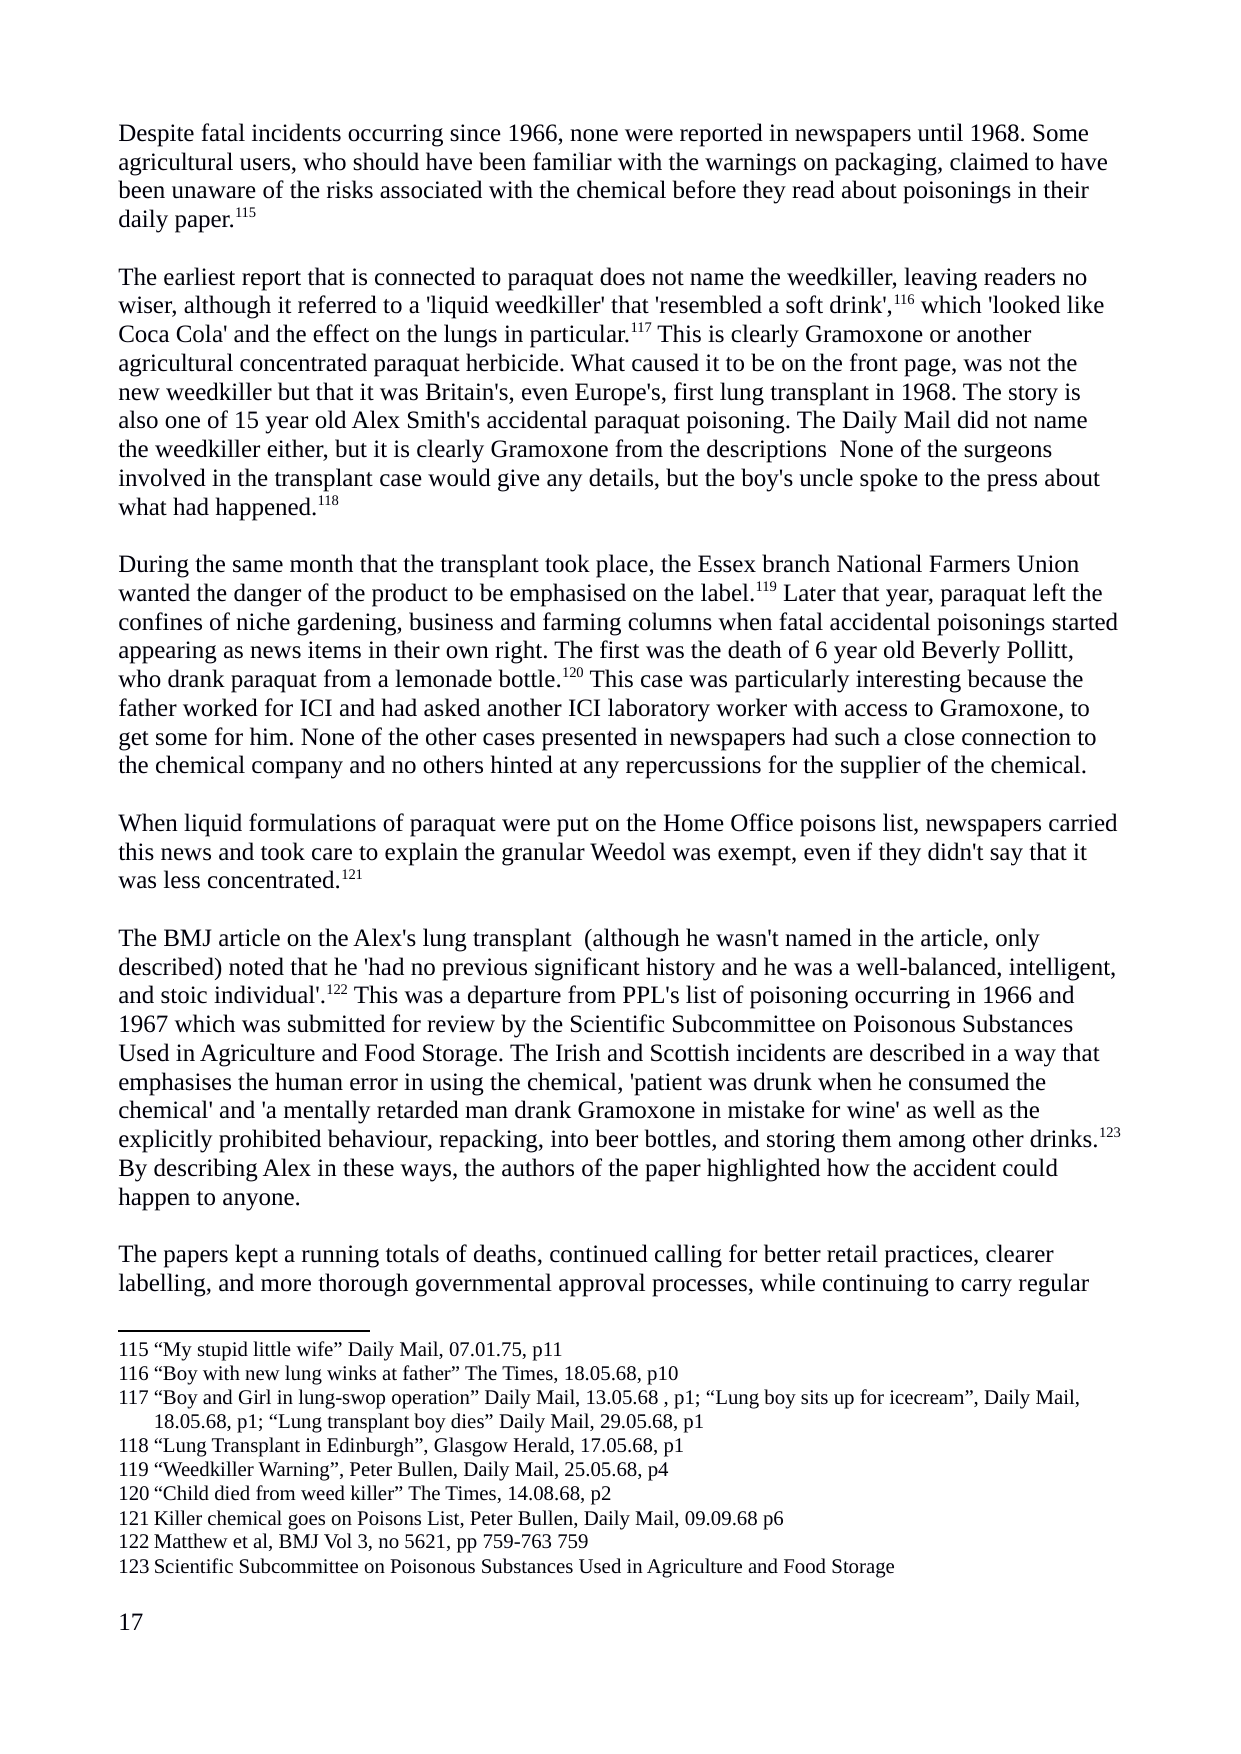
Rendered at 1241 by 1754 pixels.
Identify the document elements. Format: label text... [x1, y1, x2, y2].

text The papers kept a running totals of deaths, continued calling for better retail practices, clearer labelling, and more thorough governmental approval processes, while continuing to carry regular [118, 1239, 1122, 1297]
text “Boy with new lung winks at father” The Times, 18.05.68, p10 [118, 1361, 1122, 1385]
text “Lung Transplant in Edinburgh”, Glasgow Herald, 17.05.68, p1 [118, 1433, 1122, 1457]
text Despite fatal incidents occurring since 1966, none were reported in newspapers until 1968. Some agricultural users, who should have been familiar with the warnings on packaging, claimed to have been unaware of the risks associated with the chemical before they read about poisonings in their daily paper. [118, 118, 1122, 233]
text “Child died from weed killer” The Times, 14.08.68, p2 [118, 1481, 1122, 1505]
text Matthew et al, BMJ Vol 3, no 5621, pp 759-763 759 [118, 1529, 1122, 1553]
text Scientific Subcommittee on Poisonous Substances Used in Agriculture and Food Storage [118, 1553, 1122, 1578]
text “My stupid little wife” Daily Mail, 07.01.75, p11 [118, 1337, 1122, 1361]
text Killer chemical goes on Poisons List, Peter Bullen, Daily Mail, 09.09.68 p6 [118, 1505, 1122, 1529]
text During the same month that the transplant took place, the Essex branch National Farmers Union wanted the danger of the product to be emphasised on the label. Later that year, paraquat left the confines of niche gardening, business and farming columns when fatal accidental poisonings started appearing as news items in their own right. The first was the death of 6 year old Beverly Pollitt, who drank paraquat from a lemonade bottle. This case was particularly interesting because the father worked for ICI and had asked another ICI laboratory worker with access to Gramoxone, to get some for him. None of the other cases presented in newspapers had such a close connection to the chemical company and no others hinted at any repercussions for the supplier of the chemical. [118, 549, 1122, 779]
text “Weedkiller Warning”, Peter Bullen, Daily Mail, 25.05.68, p4 [118, 1457, 1122, 1481]
text When liquid formulations of paraquat were put on the Home Office poisons list, newspapers carried this news and took care to explain the granular Weedol was exempt, even if they didn't say that it was less concentrated. [118, 808, 1122, 894]
text The earliest report that is connected to paraquat does not name the weedkiller, leaving readers no wiser, although it referred to a 'liquid weedkiller' that 'resembled a soft drink', which 'looked like Coca Cola' and the effect on the lungs in particular. This is clearly Gramoxone or another agricultural concentrated paraquat herbicide. What caused it to be on the front page, was not the new weedkiller but that it was Britain's, even Europe's, first lung transplant in 1968. The story is also one of 15 year old Alex Smith's accidental paraquat poisoning. The Daily Mail did not name the weedkiller either, but it is clearly Gramoxone from the descriptions None of the surgeons involved in the transplant case would give any details, but the boy's uncle spoke to the press about what had happened. [118, 262, 1122, 521]
text “Boy and Girl in lung-swop operation” Daily Mail, 13.05.68 , p1; “Lung boy sits up for icecream”, Daily Mail, 18.05.68, p1; “Lung transplant boy dies” Daily Mail, 29.05.68, p1 [118, 1385, 1122, 1433]
text The BMJ article on the Alex's lung transplant (although he wasn't named in the article, only described) noted that he 'had no previous significant history and he was a well-balanced, intelligent, and stoic individual'. This was a departure from PPL's list of poisoning occurring in 1966 and 1967 which was submitted for review by the Scientific Subcommittee on Poisonous Substances Used in Agriculture and Food Storage. The Irish and Scottish incidents are described in a way that emphasises the human error in using the chemical, 'patient was drunk when he consumed the chemical' and 'a mentally retarded man drank Gramoxone in mistake for wine' as well as the explicitly prohibited behaviour, repacking, into beer bottles, and storing them among other drinks. By describing Alex in these ways, the authors of the paper highlighted how the accident could happen to anyone. [118, 923, 1122, 1211]
